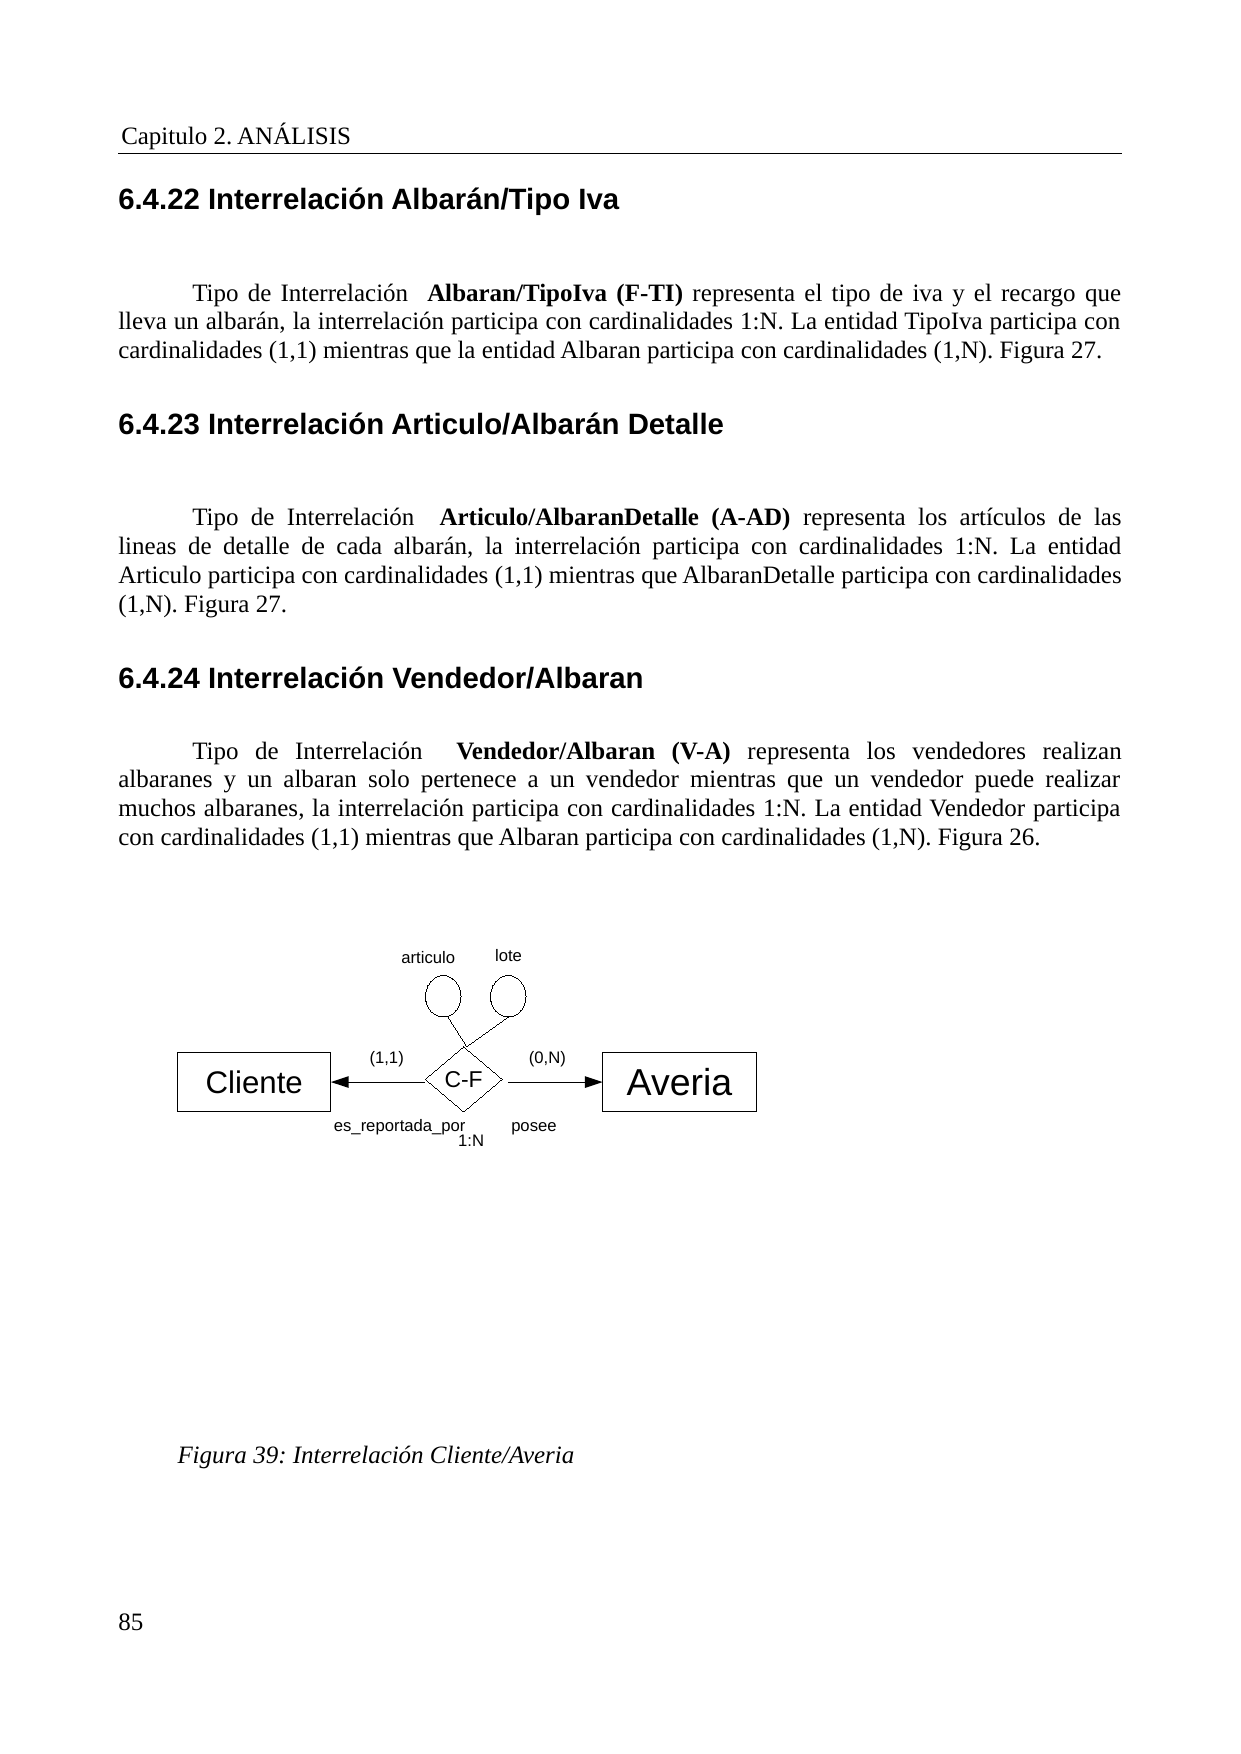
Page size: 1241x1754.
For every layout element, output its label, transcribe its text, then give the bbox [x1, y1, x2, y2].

text Tipo de Interrelación Albaran/TipoIva (F-TI) representa el tipo de iva y el recargo que lleva un albarán, la interrelación participa con cardinalidades 1:N. La entidad TipoIva participa con cardinalidades (1,1) mientras que la entidad Albaran participa con cardinalidades (1,N). Figura 27. [118, 278, 1122, 364]
text Figura 39: Interrelación Cliente/Averia [177, 1441, 756, 1469]
subtitle 6.4.22 Interrelación Albarán/Tipo Iva [118, 182, 1122, 216]
subtitle 6.4.24 Interrelación Vendedor/Albaran [118, 661, 1122, 694]
text Tipo de Interrelación Articulo/AlbaranDetalle (A-AD) representa los artículos de las lineas de detalle de cada albarán, la interrelación participa con cardinalidades 1:N. La entidad Articulo participa con cardinalidades (1,1) mientras que AlbaranDetalle participa con cardinalidades (1,N). Figura 27. [118, 502, 1122, 617]
subtitle 6.4.23 Interrelación Articulo/Albarán Detalle [118, 407, 1122, 441]
text Tipo de Interrelación Vendedor/Albaran (V-A) representa los vendedores realizan albaranes y un albaran solo pertenece a un vendedor mientras que un vendedor puede realizar muchos albaranes, la interrelación participa con cardinalidades 1:N. La entidad Vendedor participa con cardinalidades (1,1) mientras que Albaran participa con cardinalidades (1,N). Figura 26. [118, 736, 1122, 851]
